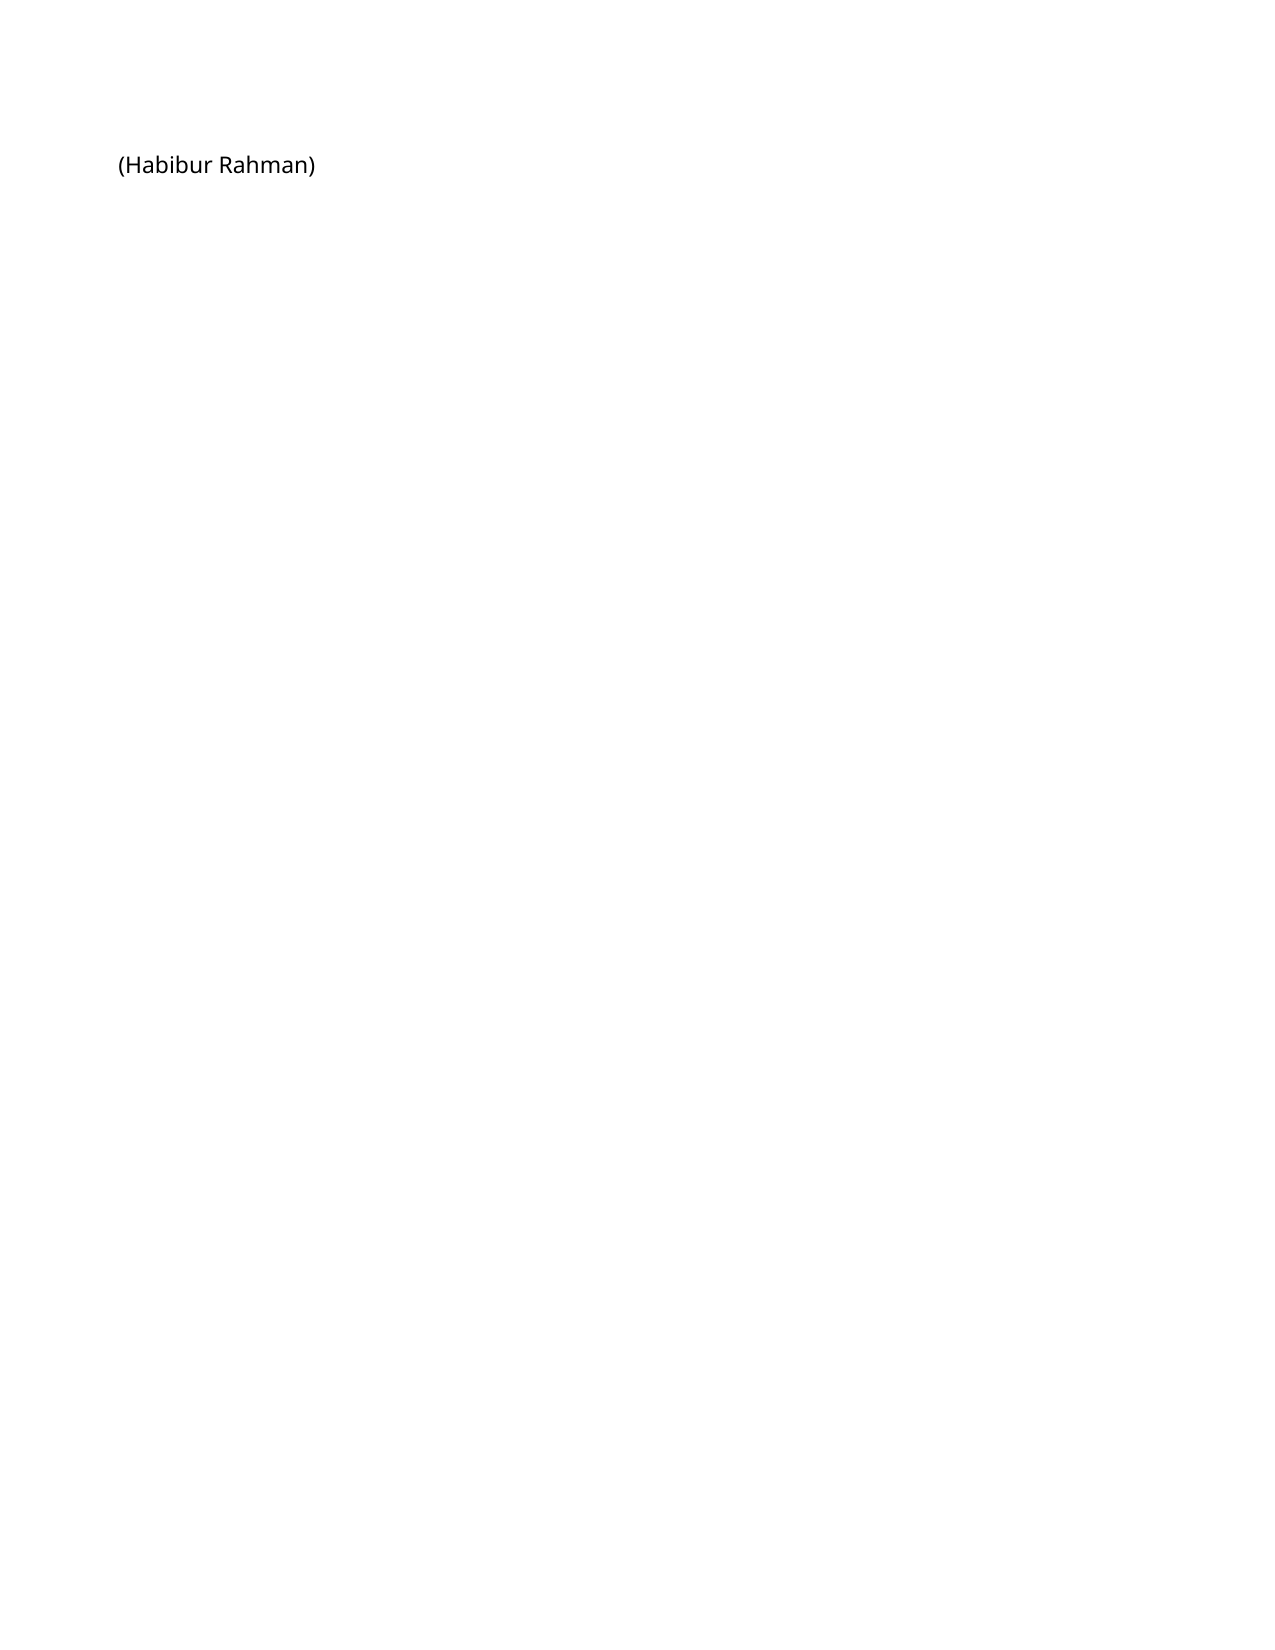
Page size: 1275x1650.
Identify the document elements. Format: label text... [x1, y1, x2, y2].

text (Habibur Rahman) [118, 149, 1157, 181]
